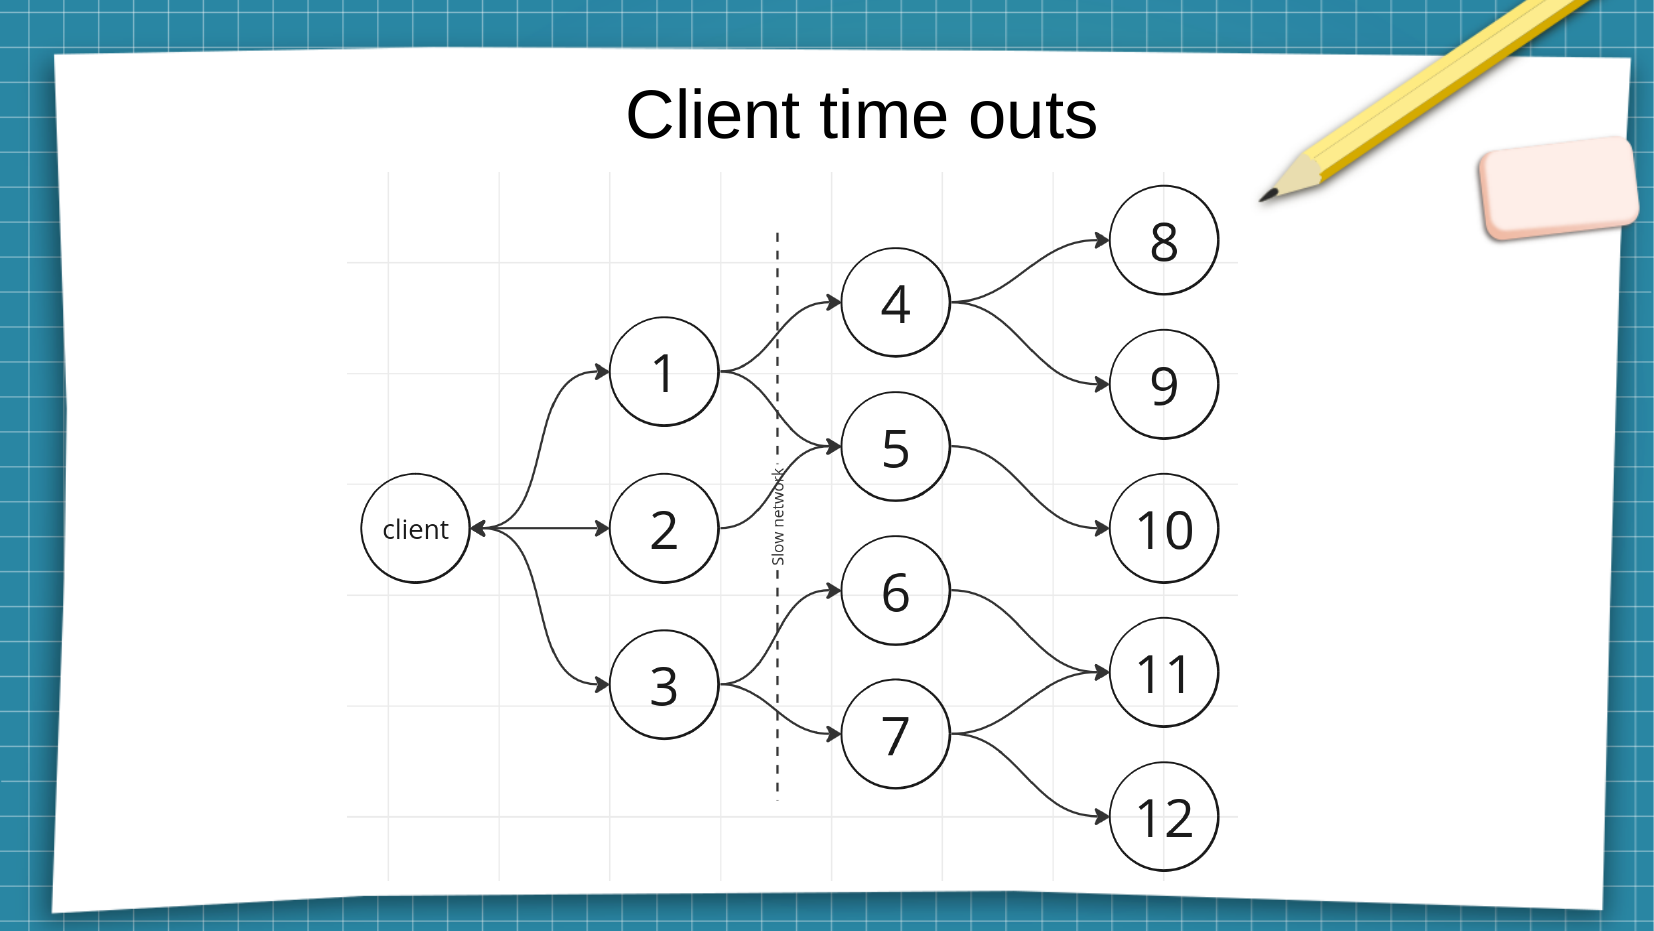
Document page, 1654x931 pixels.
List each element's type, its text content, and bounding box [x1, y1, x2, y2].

picture [0, 0, 1654, 931]
title Client time outs [82, 37, 1571, 193]
